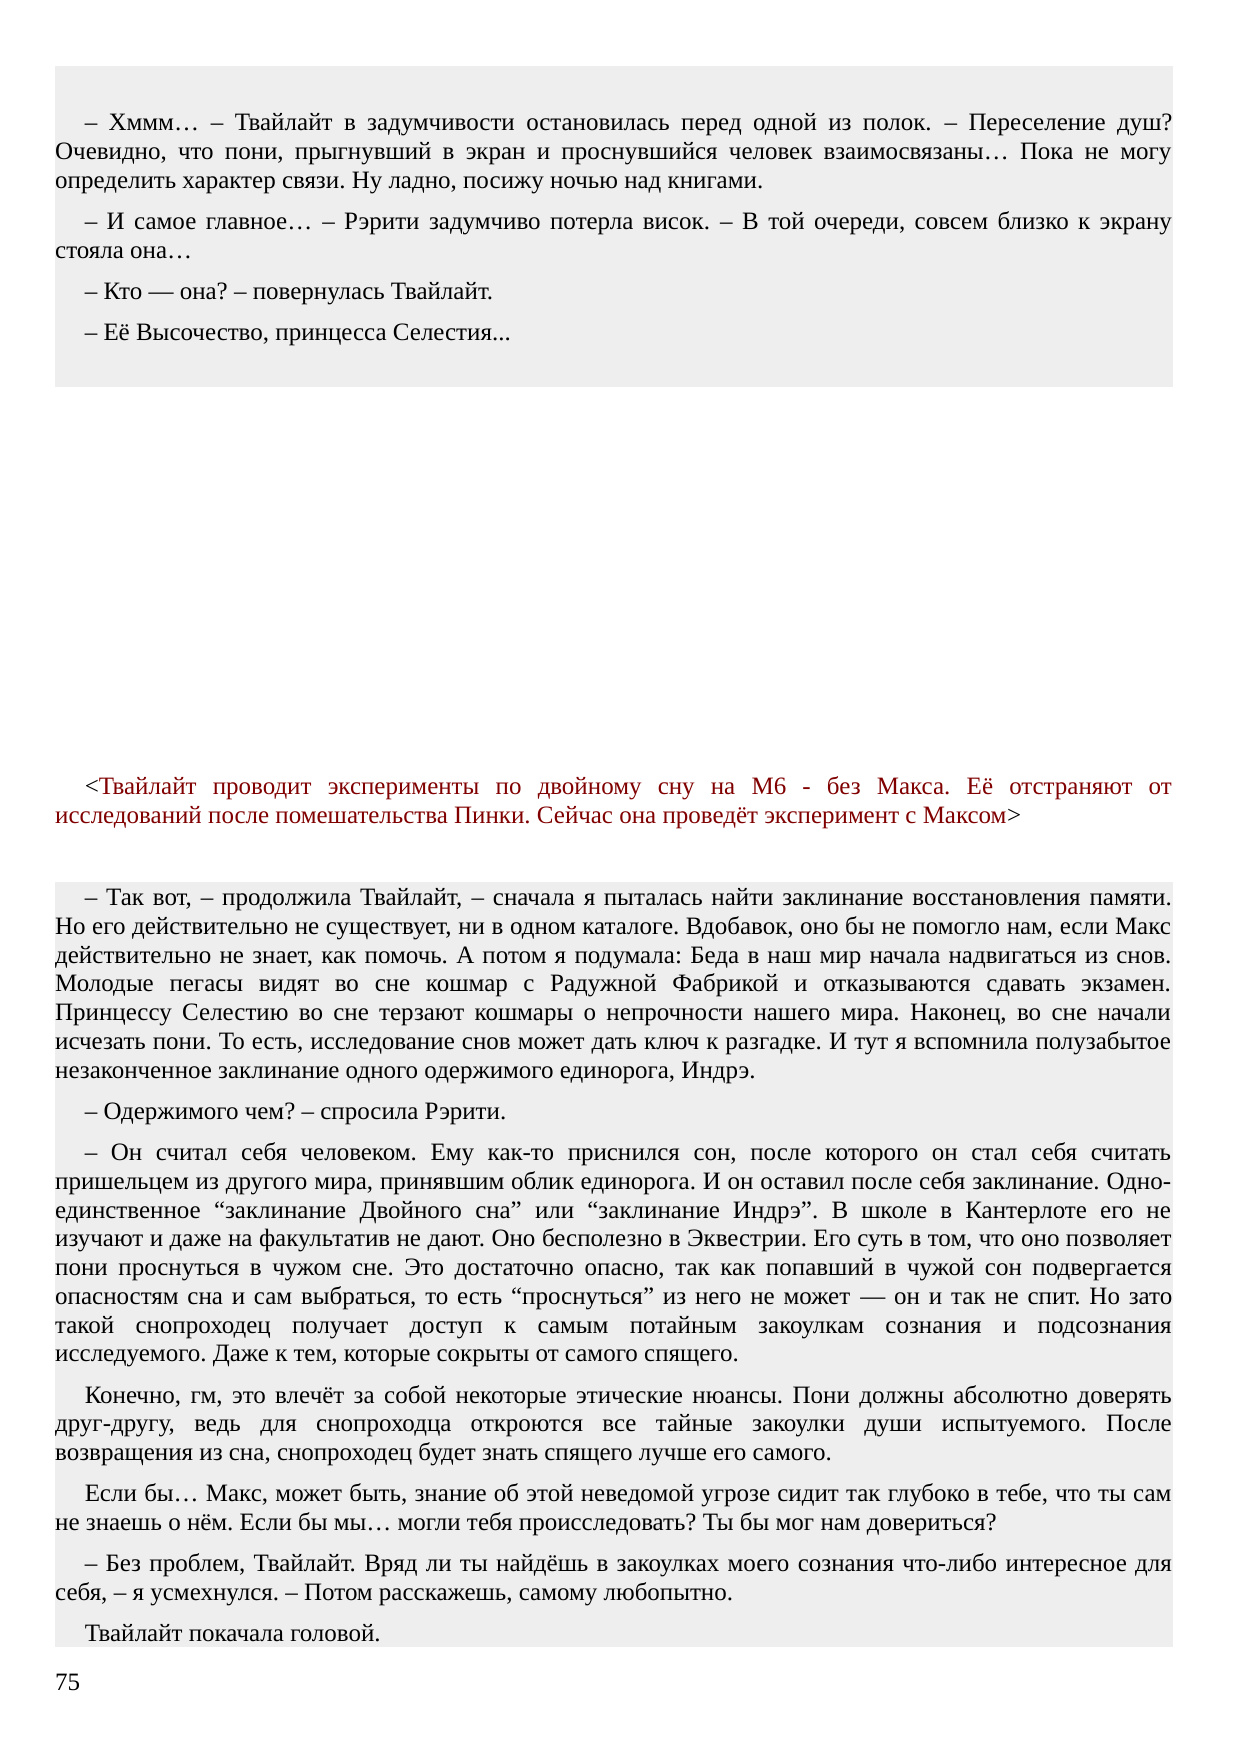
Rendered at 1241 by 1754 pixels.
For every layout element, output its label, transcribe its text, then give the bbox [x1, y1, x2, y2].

text – Её Высочество, принцесса Селестия... [55, 317, 1173, 346]
text – Так вот, – продолжила Твайлайт, – сначала я пыталась найти заклинание восстановления памяти. Но его действительно не существует, ни в одном каталоге. Вдобавок, оно бы не помогло нам, если Макс действительно не знает, как помочь. А потом я подумала: Беда в наш мир начала надвигаться из снов. Молодые пегасы видят во сне кошмар с Радужной Фабрикой и отказываются сдавать экзамен. Принцессу Селестию во сне терзают кошмары о непрочности нашего мира. Наконец, во сне начали исчезать пони. То есть, исследование снов может дать ключ к разгадке. И тут я вспомнила полузабытое незаконченное заклинание одного одержимого единорога, Индрэ. [55, 882, 1173, 1083]
text – Кто — она? – повернулась Твайлайт. [55, 276, 1173, 305]
text – Одержимого чем? – спросила Рэрити. [55, 1096, 1173, 1125]
text Если бы… Макс, может быть, знание об этой неведомой угрозе сидит так глубоко в тебе, что ты сам не знаешь о нём. Если бы мы… могли тебя происследовать? Ты бы мог нам довериться? [55, 1478, 1173, 1536]
text – И самое главное… – Рэрити задумчиво потерла висок. – В той очереди, совсем близко к экрану стояла она… [55, 206, 1173, 263]
text Конечно, гм, это влечёт за собой некоторые этические нюансы. Пони должны абсолютно доверять друг-другу, ведь для снопроходца откроются все тайные закоулки души испытуемого. После возвращения из сна, снопроходец будет знать спящего лучше его самого. [55, 1380, 1173, 1466]
text – Без проблем, Твайлайт. Вряд ли ты найдёшь в закоулках моего сознания что-либо интересное для себя, – я усмехнулся. – Потом расскажешь, самому любопытно. [55, 1548, 1173, 1606]
text – Он считал себя человеком. Ему как-то приснился сон, после которого он стал себя считать пришельцем из другого мира, принявшим облик единорога. И он оставил после себя заклинание. Одно-единственное “заклинание Двойного сна” или “заклинание Индрэ”. В школе в Кантерлоте его не изучают и даже на факультатив не дают. Оно бесполезно в Эквестрии. Его суть в том, что оно позволяет пони проснуться в чужом сне. Это достаточно опасно, так как попавший в чужой сон подвергается опасностям сна и сам выбраться, то есть “проснуться” из него не может — он и так не спит. Но зато такой снопроходец получает доступ к самым потайным закоулкам сознания и подсознания исследуемого. Даже к тем, которые сокрыты от самого спящего. [55, 1137, 1173, 1367]
text <Твайлайт проводит эксперименты по двойному сну на М6 - без Макса. Её отстраняют от исследований после помешательства Пинки. Сейчас она проведёт эксперимент с Максом> [55, 771, 1173, 828]
text Твайлайт покачала головой. [55, 1618, 1173, 1647]
text – Хммм… – Твайлайт в задумчивости остановилась перед одной из полок. – Переселение душ? Очевидно, что пони, прыгнувший в экран и проснувшийся человек взаимосвязаны… Пока не могу определить характер связи. Ну ладно, посижу ночью над книгами. [55, 107, 1173, 193]
